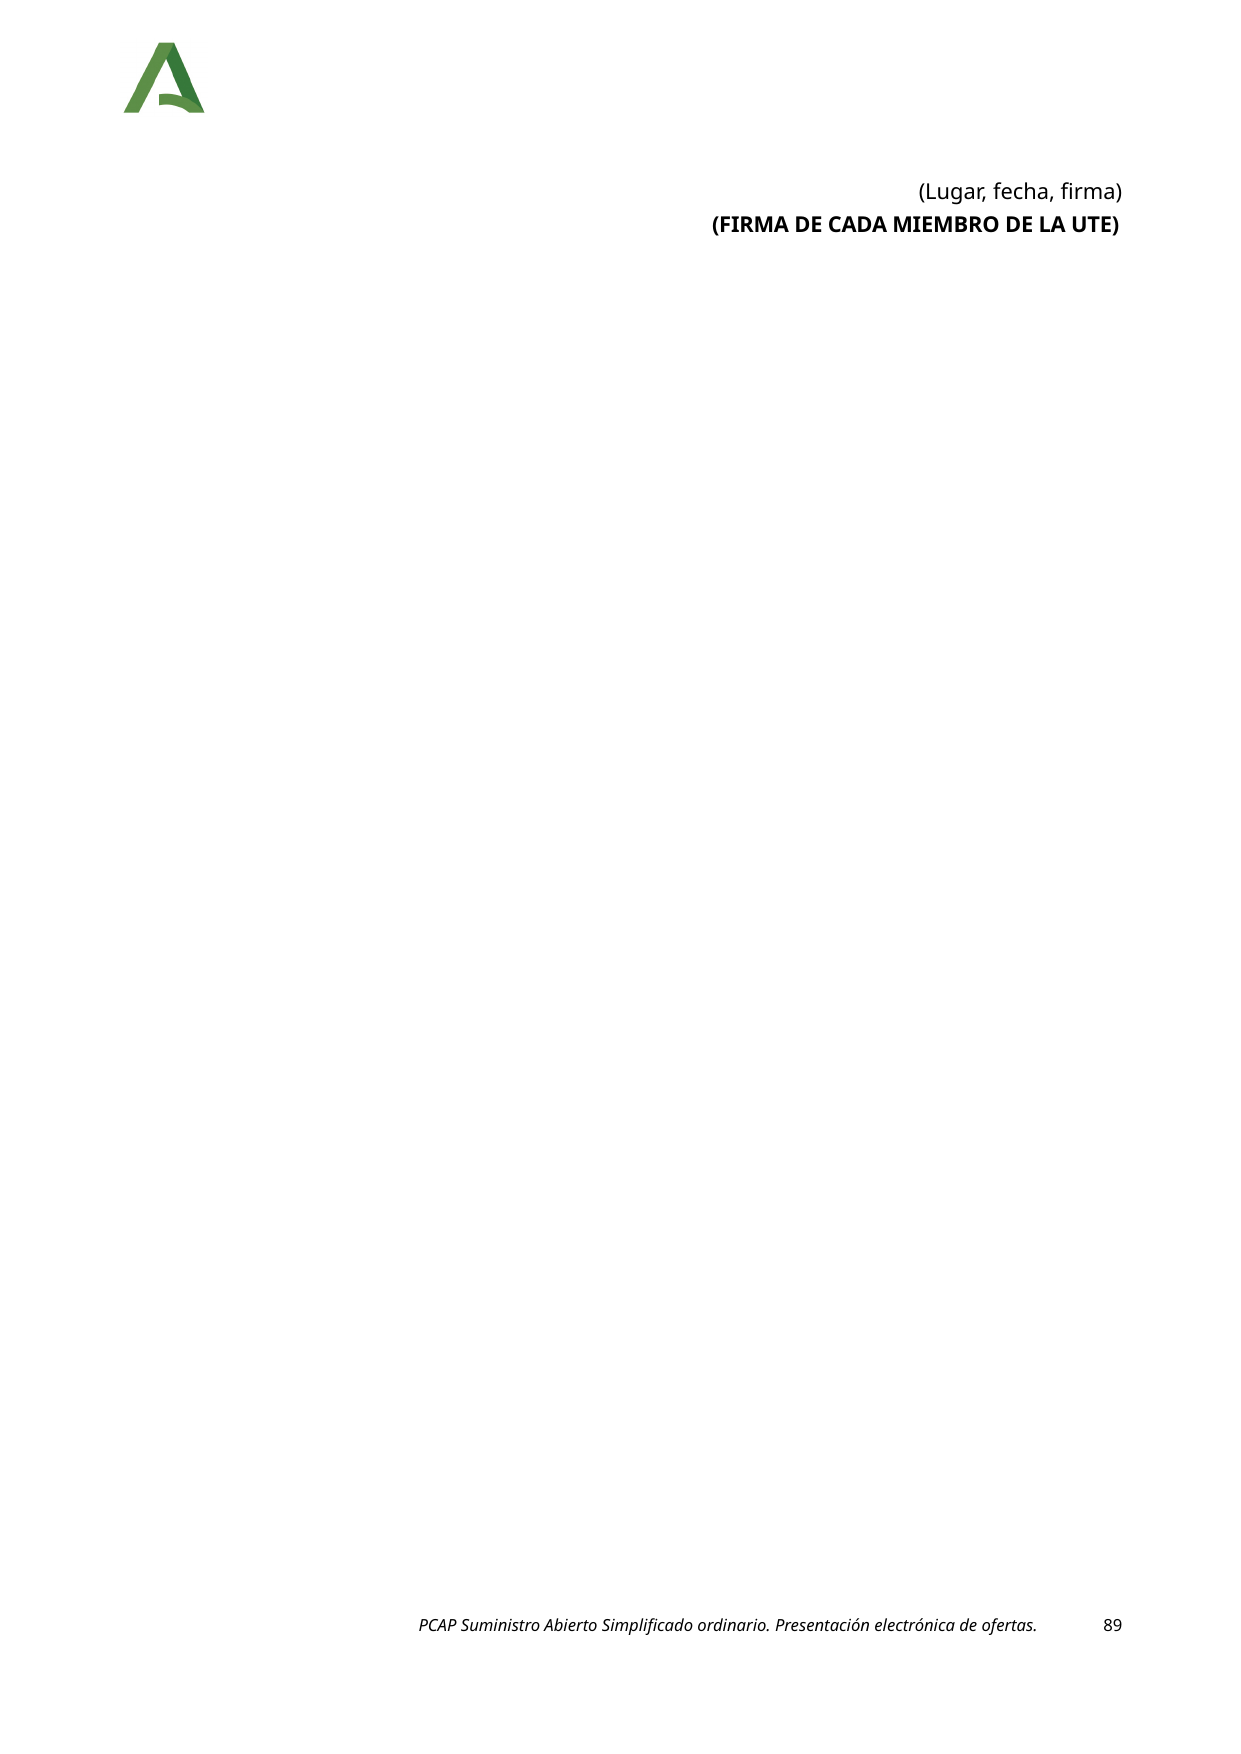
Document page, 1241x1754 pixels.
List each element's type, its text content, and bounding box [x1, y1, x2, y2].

text (FIRMA DE CADA MIEMBRO DE LA UTE) [118, 206, 1122, 242]
text (Lugar, fecha, firma) [118, 176, 1122, 206]
picture [119, 38, 209, 117]
